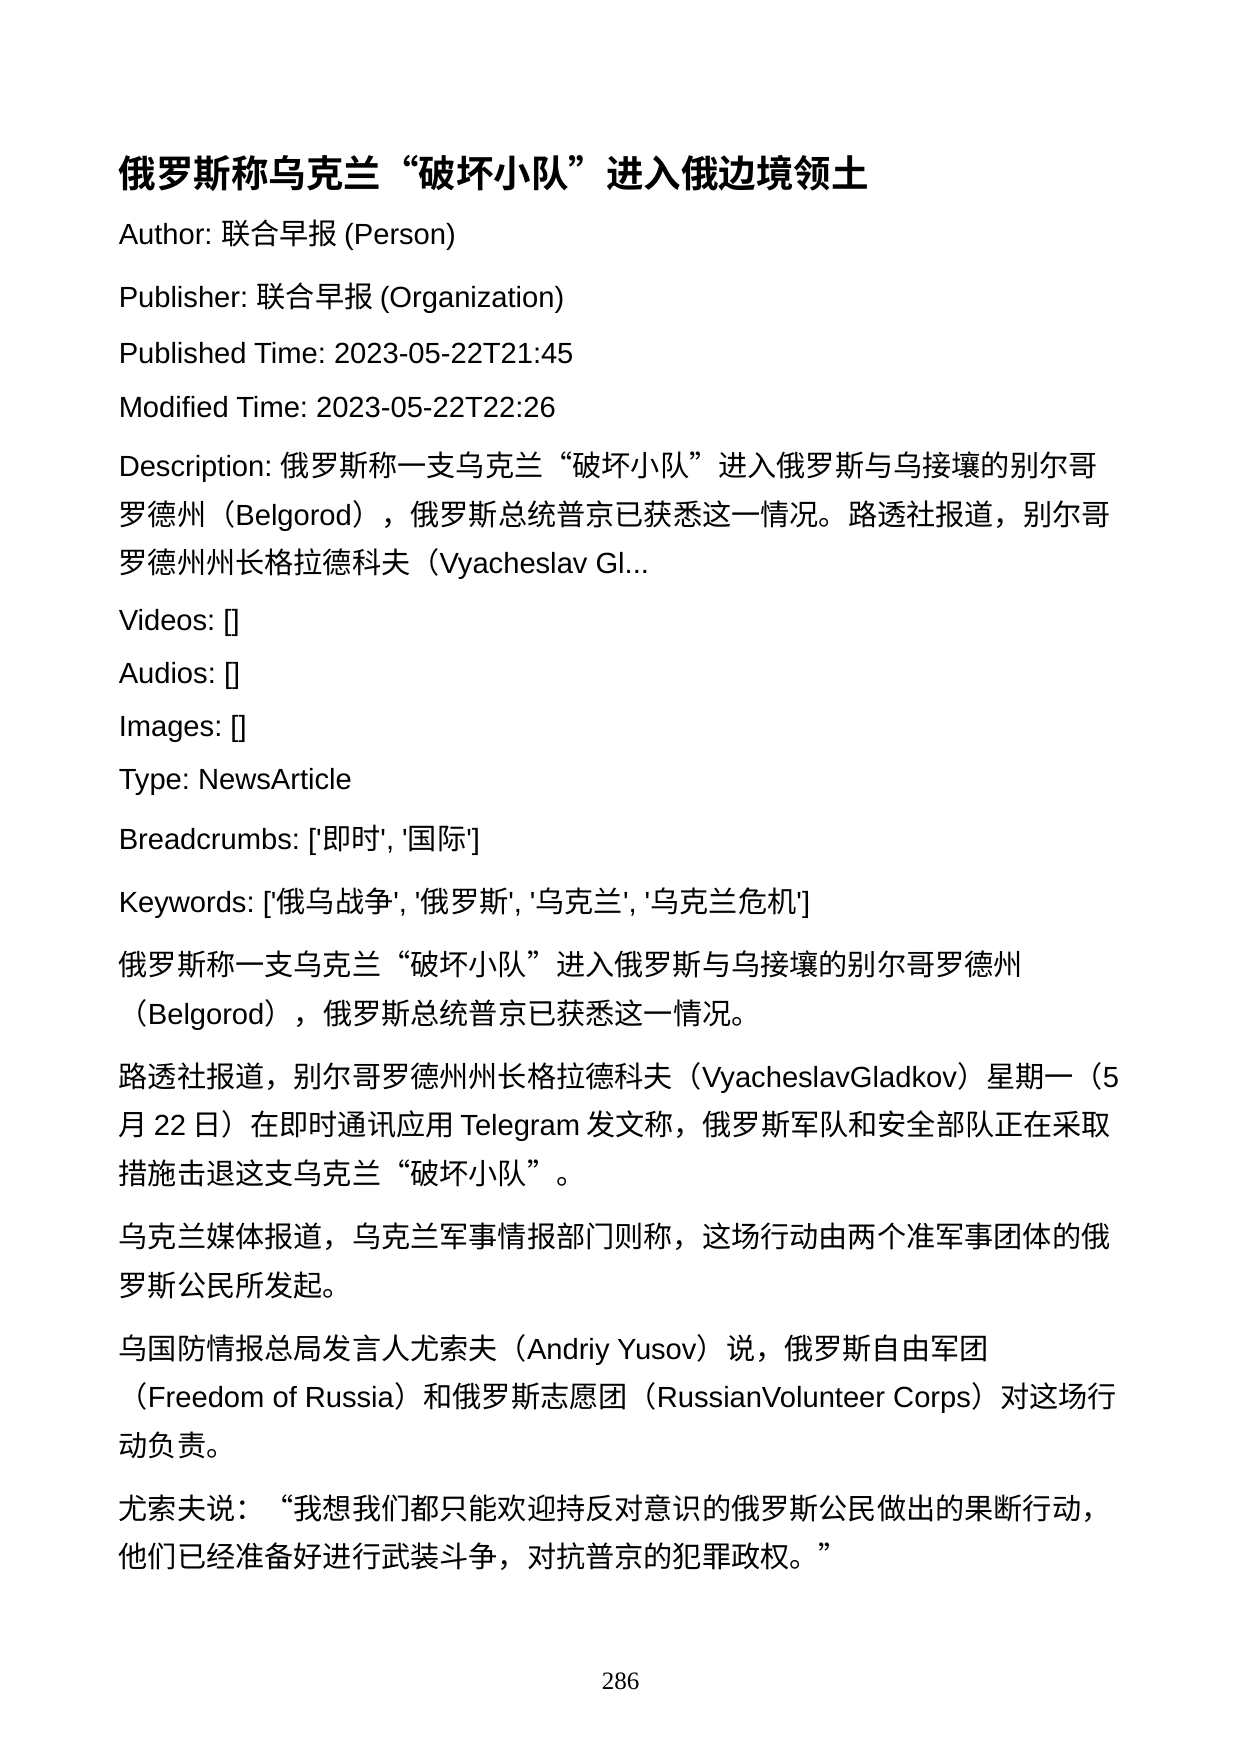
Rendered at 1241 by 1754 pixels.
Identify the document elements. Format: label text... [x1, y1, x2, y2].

text Breadcrumbs: ['即时', '国际'] [118, 816, 1122, 858]
text Modified Time: 2023-05-22T22:26 [118, 390, 1122, 423]
text Audios: [] [118, 656, 1122, 690]
text Images: [] [118, 709, 1122, 743]
text Author: 联合早报 (Person) [118, 210, 1122, 253]
text Publisher: 联合早报 (Organization) [118, 273, 1122, 316]
text Published Time: 2023-05-22T21:45 [118, 337, 1122, 370]
text Videos: [] [118, 603, 1122, 637]
subtitle 俄罗斯称乌克兰“破坏小队”进入俄边境领土 [118, 143, 1122, 198]
text 乌克兰媒体报道，乌克兰军事情报部门则称，这场行动由两个准军事团体的俄罗斯公民所发起。 [118, 1214, 1122, 1304]
text 尤索夫说：“我想我们都只能欢迎持反对意识的俄罗斯公民做出的果断行动，他们已经准备好进行武装斗争，对抗普京的犯罪政权。” [118, 1486, 1122, 1576]
text 路透社报道，别尔哥罗德州州长格拉德科夫（VyacheslavGladkov）星期一（5月22日）在即时通讯应用Telegram发文称，俄罗斯军队和安全部队正在采取措施击退这支乌克兰“破坏小队”。 [118, 1053, 1122, 1193]
text 俄罗斯称一支乌克兰“破坏小队”进入俄罗斯与乌接壤的别尔哥罗德州（Belgorod），俄罗斯总统普京已获悉这一情况。 [118, 942, 1122, 1033]
text Type: NewsArticle [118, 762, 1122, 796]
text Keywords: ['俄乌战争', '俄罗斯', '乌克兰', '乌克兰危机'] [118, 879, 1122, 921]
text Description: 俄罗斯称一支乌克兰“破坏小队”进入俄罗斯与乌接壤的别尔哥罗德州（Belgorod），俄罗斯总统普京已获悉这一情况。路透社报道，别尔哥罗德州州长格拉德科夫（Vyacheslav Gl... [118, 443, 1122, 582]
text 乌国防情报总局发言人尤索夫（Andriy Yusov）说，俄罗斯自由军团（Freedom of Russia）和俄罗斯志愿团（RussianVolunteer Corps）对这场行动负责。 [118, 1325, 1122, 1465]
